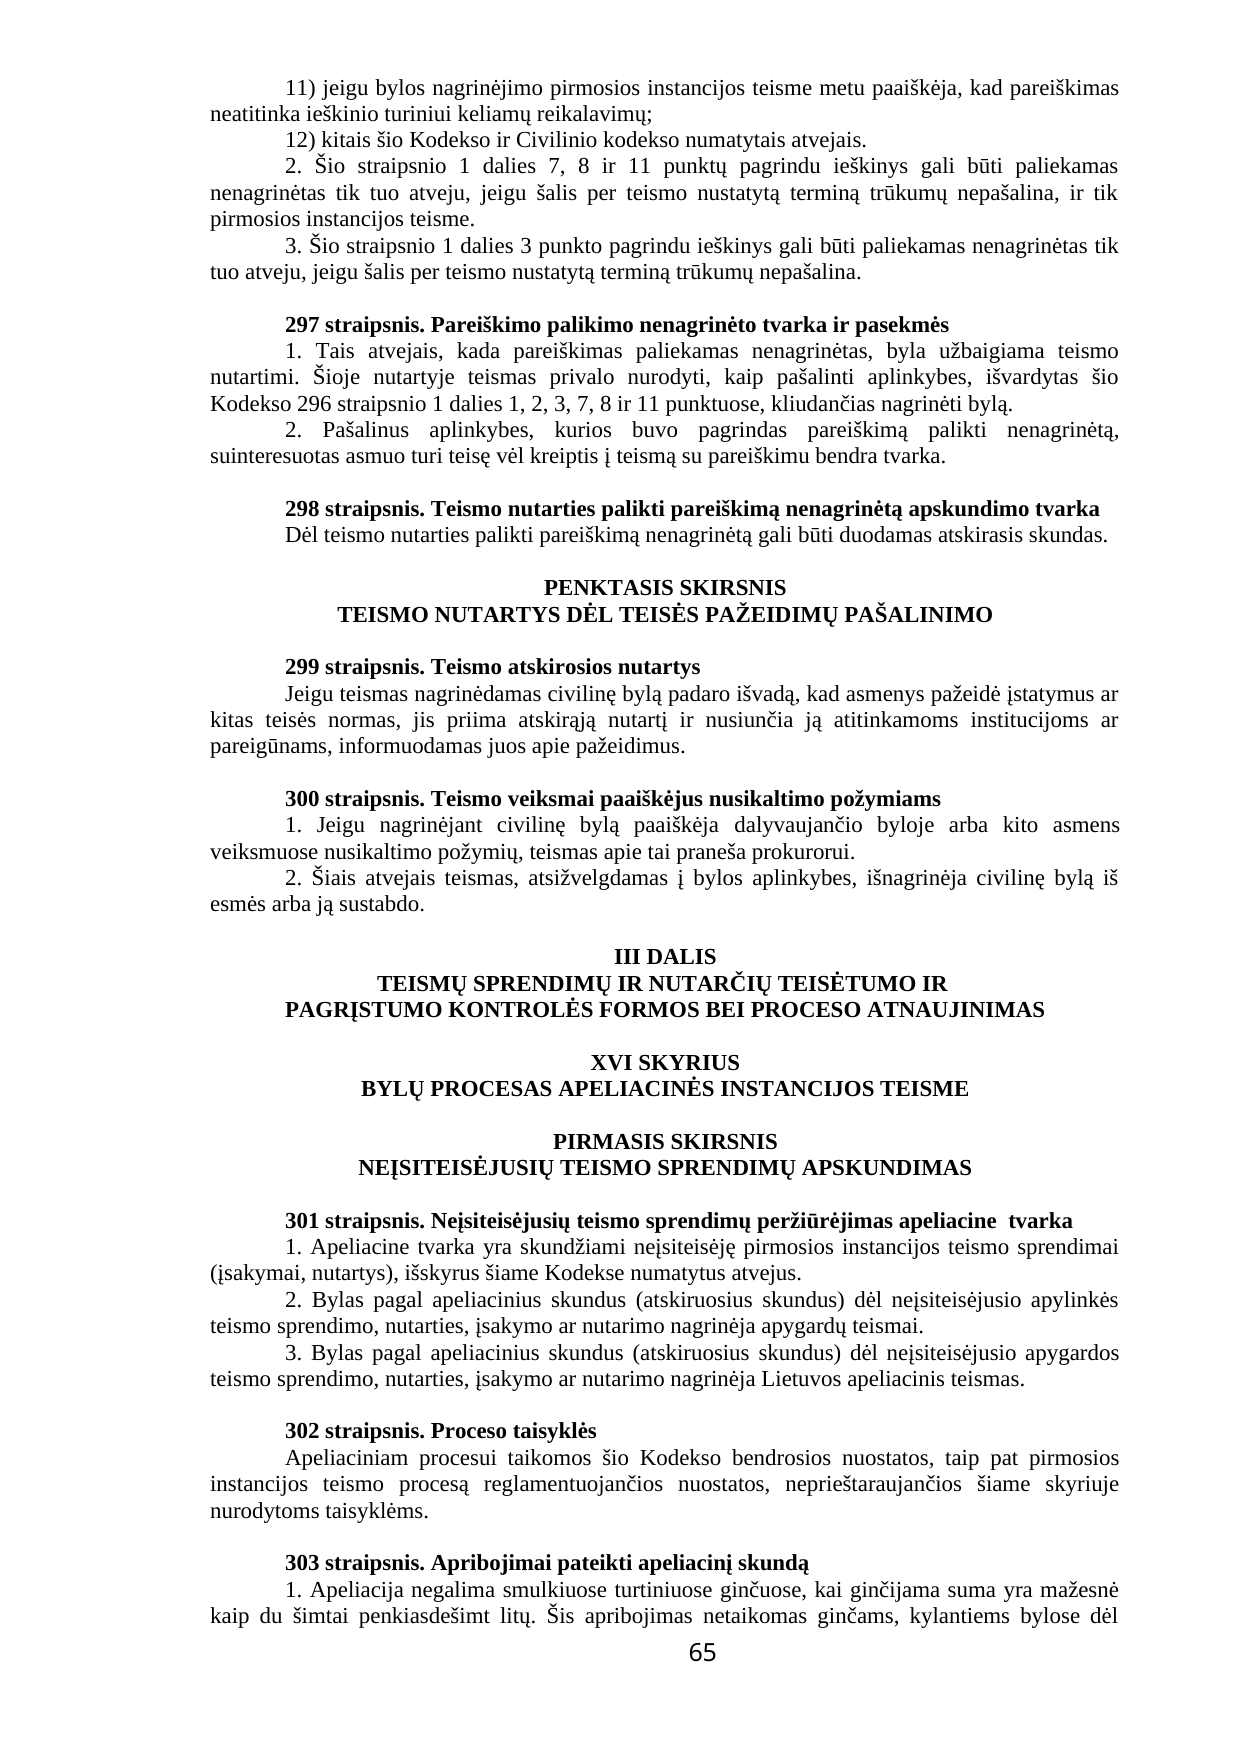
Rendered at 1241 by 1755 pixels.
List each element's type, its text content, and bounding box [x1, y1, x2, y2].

text 297 straipsnis. Pareiškimo palikimo nenagrinėto tvarka ir pasekmės [210, 311, 1120, 337]
text Apeliaciniam procesui taikomos šio Kodekso bendrosios nuostatos, taip pat pirmosios instancijos teismo procesą reglamentuojančios nuostatos, neprieštaraujančios šiame skyriuje nurodytoms taisyklėms. [210, 1444, 1120, 1523]
text 1. Tais atvejais, kada pareiškimas paliekamas nenagrinėtas, byla užbaigiama teismo nutartimi. Šioje nutartyje teismas privalo nurodyti, kaip pašalinti aplinkybes, išvardytas šio Kodekso 296 straipsnio 1 dalies 1, 2, 3, 7, 8 ir 11 punktuose, kliudančias nagrinėti bylą. [210, 337, 1120, 416]
text 300 straipsnis. Teismo veiksmai paaiškėjus nusikaltimo požymiams [210, 785, 1120, 811]
subtitle NEĮSITEISĖJUSIŲ TEISMO SPRENDIMŲ APSKUNDIMAS [210, 1154, 1120, 1180]
subtitle BYLŲ PROCESAS APELIACINĖS INSTANCIJOS TEISME [210, 1075, 1120, 1101]
subtitle XVI SKYRIUS [210, 1049, 1120, 1075]
text 2. Šio straipsnio 1 dalies 7, 8 ir 11 punktų pagrindu ieškinys gali būti paliekamas nenagrinėtas tik tuo atveju, jeigu šalis per teismo nustatytą terminą trūkumų nepašalina, ir tik pirmosios instancijos teisme. [210, 153, 1120, 232]
subtitle PENKTASIS SKIRSNIS [210, 574, 1120, 601]
text 11) jeigu bylos nagrinėjimo pirmosios instancijos teisme metu paaiškėja, kad pareiškimas neatitinka ieškinio turiniui keliamų reikalavimų; [210, 73, 1120, 126]
text Dėl teismo nutarties palikti pareiškimą nenagrinėtą gali būti duodamas atskirasis skundas. [210, 522, 1120, 548]
subtitle PAGRĮSTUMO KONTROLĖS FORMOS BEI PROCESO ATNAUJINIMAS [210, 996, 1120, 1022]
text PIRMASIS SKIRSNIS [210, 1128, 1120, 1154]
text Jeigu teismas nagrinėdamas civilinę bylą padaro išvadą, kad asmenys pažeidė įstatymus ar kitas teisės normas, jis priima atskirąją nutartį ir nusiunčia ją atitinkamoms institucijoms ar pareigūnams, informuodamas juos apie pažeidimus. [210, 680, 1120, 759]
text 1. Apeliacija negalima smulkiuose turtiniuose ginčuose, kai ginčijama suma yra mažesnė kaip du šimtai penkiasdešimt litų. Šis apribojimas netaikomas ginčams, kylantiems bylose dėl [210, 1576, 1120, 1628]
text TEISMO NUTARTYS DĖL TEISĖS PAŽEIDIMŲ PAŠALINIMO [210, 601, 1120, 627]
text 299 straipsnis. Teismo atskirosios nutartys [210, 653, 1120, 680]
text 303 straipsnis. Apribojimai pateikti apeliacinį skundą [210, 1549, 1120, 1576]
subtitle III DALIS [210, 943, 1120, 969]
text 3. Šio straipsnio 1 dalies 3 punkto pagrindu ieškinys gali būti paliekamas nenagrinėtas tik tuo atveju, jeigu šalis per teismo nustatytą terminą trūkumų nepašalina. [210, 232, 1120, 284]
text 2. Pašalinus aplinkybes, kurios buvo pagrindas pareiškimą palikti nenagrinėtą, suinteresuotas asmuo turi teisę vėl kreiptis į teismą su pareiškimu bendra tvarka. [210, 416, 1120, 469]
text 302 straipsnis. Proceso taisyklės [210, 1418, 1120, 1444]
subtitle TEISMŲ SPRENDIMŲ IR NUTARČIŲ TEISĖTUMO IR [210, 969, 1120, 996]
text 301 straipsnis. Neįsiteisėjusių teismo sprendimų peržiūrėjimas apeliacine tvarka [285, 1207, 1120, 1233]
text 12) kitais šio Kodekso ir Civilinio kodekso numatytais atvejais. [229, 126, 1120, 153]
text 1. Apeliacine tvarka yra skundžiami neįsiteisėję pirmosios instancijos teismo sprendimai (įsakymai, nutartys), išskyrus šiame Kodekse numatytus atvejus. [210, 1233, 1120, 1286]
text 2. Bylas pagal apeliacinius skundus (atskiruosius skundus) dėl neįsiteisėjusio apylinkės teismo sprendimo, nutarties, įsakymo ar nutarimo nagrinėja apygardų teismai. [210, 1286, 1120, 1338]
text 1. Jeigu nagrinėjant civilinę bylą paaiškėja dalyvaujančio byloje arba kito asmens veiksmuose nusikaltimo požymių, teismas apie tai praneša prokurorui. [210, 811, 1120, 864]
text 3. Bylas pagal apeliacinius skundus (atskiruosius skundus) dėl neįsiteisėjusio apygardos teismo sprendimo, nutarties, įsakymo ar nutarimo nagrinėja Lietuvos apeliacinis teismas. [210, 1338, 1120, 1391]
text 2. Šiais atvejais teismas, atsižvelgdamas į bylos aplinkybes, išnagrinėja civilinę bylą iš esmės arba ją sustabdo. [210, 864, 1120, 917]
text 298 straipsnis. Teismo nutarties palikti pareiškimą nenagrinėtą apskundimo tvarka [285, 495, 1120, 522]
